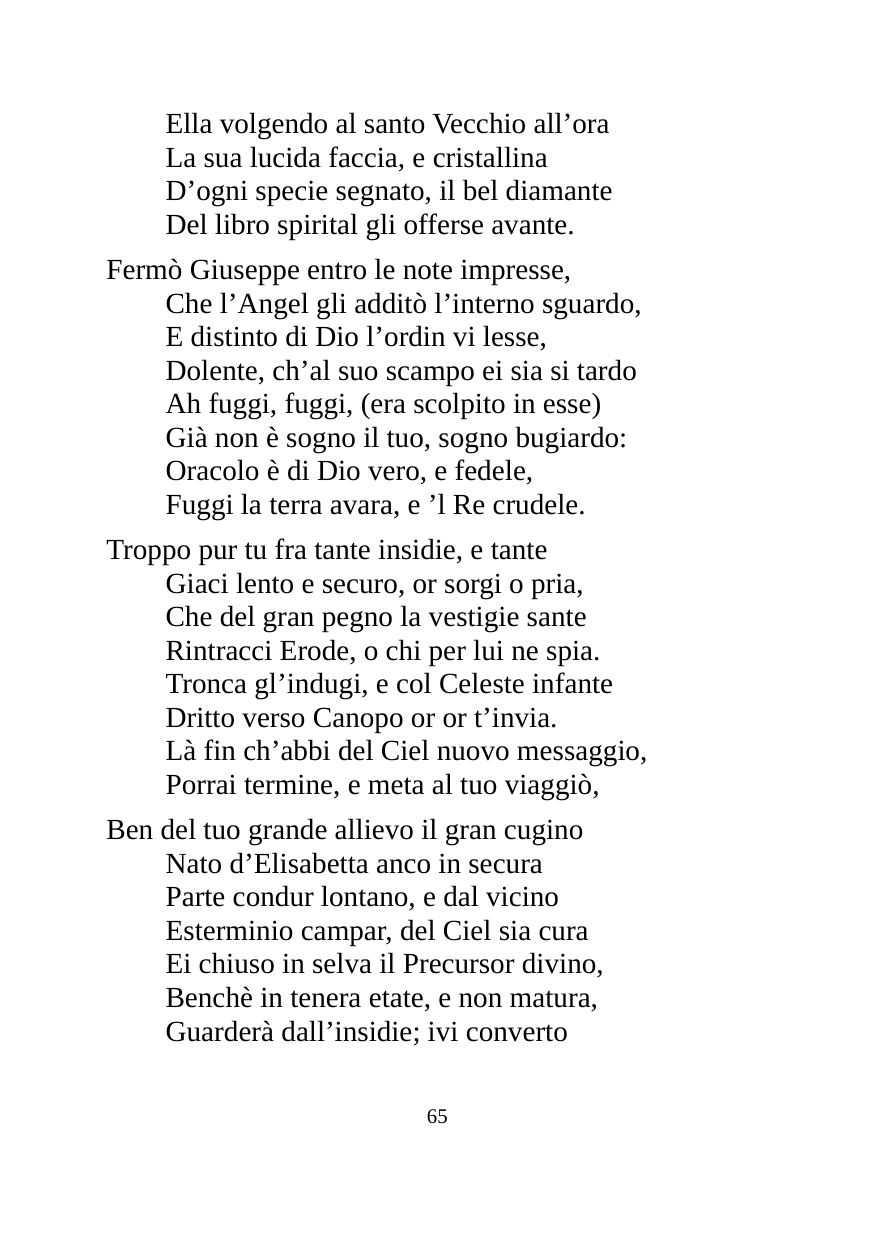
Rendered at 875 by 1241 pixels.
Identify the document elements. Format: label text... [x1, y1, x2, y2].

text Che l’Angel gli additò l’interno sguardo, [106, 286, 768, 319]
text Troppo pur tu fra tante insidie, e tante [106, 532, 768, 566]
text Esterminio campar, del Ciel sia cura [106, 913, 768, 947]
text Ei chiuso in selva il Precursor divino, [106, 947, 768, 980]
text E distinto di Dio l’ordin vi lesse, [106, 319, 768, 353]
text Fermò Giuseppe entro le note impresse, [106, 252, 768, 286]
text Fuggi la terra avara, e ’l Re crudele. [106, 487, 768, 521]
text Oracolo è di Dio vero, e fedele, [106, 453, 768, 487]
text Dolente, ch’al suo scampo ei sia si tardo [106, 353, 768, 386]
text Che del gran pegno la vestigie sante [106, 599, 768, 633]
text Rintracci Erode, o chi per lui ne spia. [106, 633, 768, 666]
text La sua lucida faccia, e cristallina [106, 140, 768, 173]
text Parte condur lontano, e dal vicino [106, 879, 768, 913]
text Là fin ch’abbi del Ciel nuovo messaggio, [106, 733, 768, 767]
text Guarderà dall’insidie; ivi converto [106, 1014, 768, 1047]
text Ah fuggi, fuggi, (era scolpito in esse) [106, 386, 768, 420]
text Già non è sogno il tuo, sogno bugiardo: [106, 420, 768, 453]
text Ben del tuo grande allievo il gran cugino [106, 812, 768, 846]
text Giaci lento e securo, or sorgi o pria, [106, 566, 768, 599]
text D’ogni specie segnato, il bel diamante [106, 173, 768, 207]
text Benchè in tenera etate, e non matura, [106, 980, 768, 1014]
text Del libro spirital gli offerse avante. [106, 207, 768, 240]
text Nato d’Elisabetta anco in secura [106, 846, 768, 879]
text Ella volgendo al santo Vecchio all’ora [106, 106, 768, 140]
text Dritto verso Canopo or or t’invia. [106, 700, 768, 733]
text Porrai termine, e meta al tuo viaggiò, [106, 767, 768, 801]
text Tronca gl’indugi, e col Celeste infante [106, 666, 768, 700]
